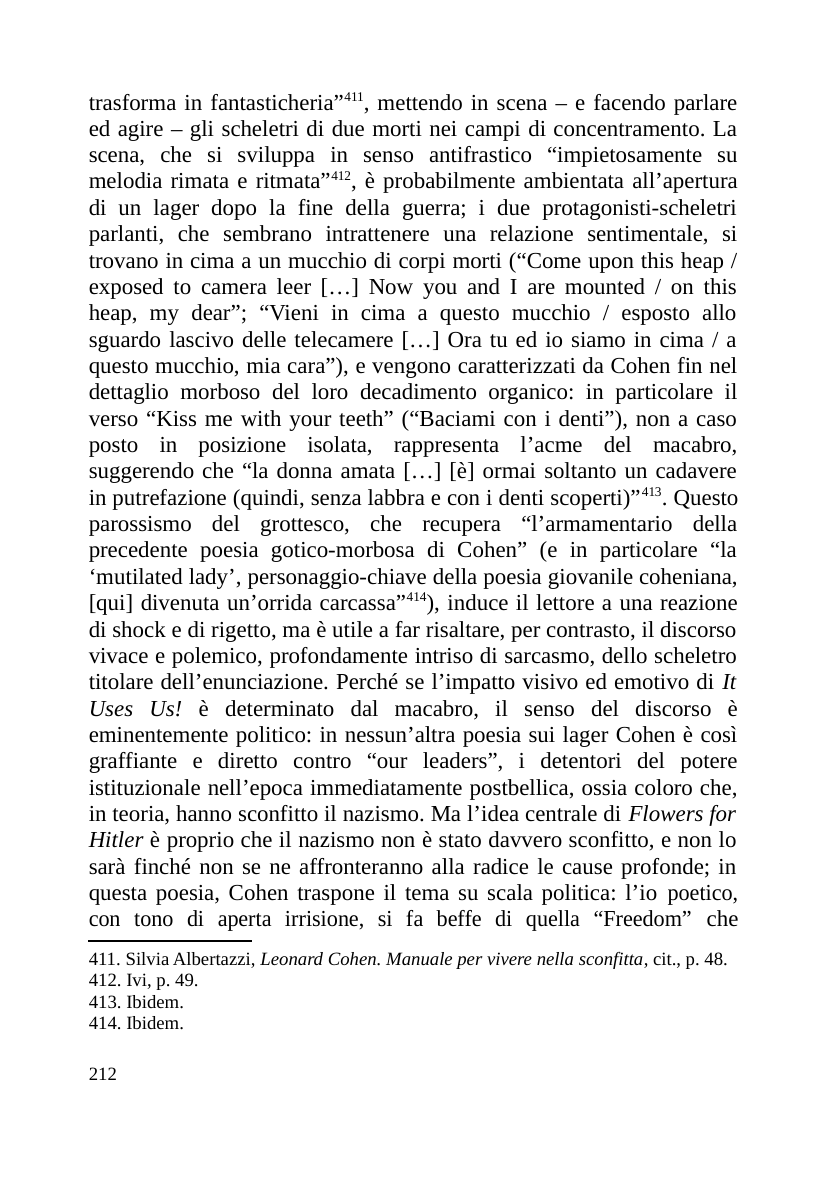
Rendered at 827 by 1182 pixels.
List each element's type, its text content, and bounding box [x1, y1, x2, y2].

text Ibidem. [88, 1012, 738, 1034]
text Ivi, p. 49. [88, 969, 738, 991]
text Silvia Albertazzi, Leonard Cohen. Manuale per vivere nella sconfitta, cit., p. 48. [88, 947, 738, 969]
text Ibidem. [88, 991, 738, 1012]
text trasforma in fantasticheria”, mettendo in scena – e facendo parlare ed agire – gli scheletri di due morti nei campi di concentramento. La scena, che si sviluppa in senso antifrastico “impietosamente su melodia rimata e ritmata”, è probabilmente ambientata all’apertura di un lager dopo la fine della guerra; i due protagonisti-scheletri parlanti, che sembrano intrattenere una relazione sentimentale, si trovano in cima a un mucchio di corpi morti (“Come upon this heap / exposed to camera leer […] Now you and I are mounted / on this heap, my dear”; “Vieni in cima a questo mucchio / esposto allo sguardo lascivo delle telecamere […] Ora tu ed io siamo in cima / a questo mucchio, mia cara”), e vengono caratterizzati da Cohen fin nel dettaglio morboso del loro decadimento organico: in particolare il verso “Kiss me with your teeth” (“Baciami con i denti”), non a caso posto in posizione isolata, rappresenta l’acme del macabro, suggerendo che “la donna amata […] [è] ormai soltanto un cadavere in putrefazione (quindi, senza labbra e con i denti scoperti)”. Questo parossismo del grottesco, che recupera “l’armamentario della precedente poesia gotico-morbosa di Cohen” (e in particolare “la ‘mutilated lady’, personaggio-chiave della poesia giovanile coheniana, [qui] divenuta un’orrida carcassa”), induce il lettore a una reazione di shock e di rigetto, ma è utile a far risaltare, per contrasto, il discorso vivace e polemico, profondamente intriso di sarcasmo, dello scheletro titolare dell’enunciazione. Perché se l’impatto visivo ed emotivo di It Uses Us! è determinato dal macabro, il senso del discorso è eminentemente politico: in nessun’altra poesia sui lager Cohen è così graffiante e diretto contro “our leaders”, i detentori del potere istituzionale nell’epoca immediatamente postbellica, ossia coloro che, in teoria, hanno sconfitto il nazismo. Ma l’idea centrale di Flowers for Hitler è proprio che il nazismo non è stato davvero sconfitto, e non lo sarà finché non se ne affronteranno alla radice le cause profonde; in questa poesia, Cohen traspone il tema su scala politica: l’io poetico, con tono di aperta irrisione, si fa beffe di quella “Freedom” che [88, 88, 738, 932]
